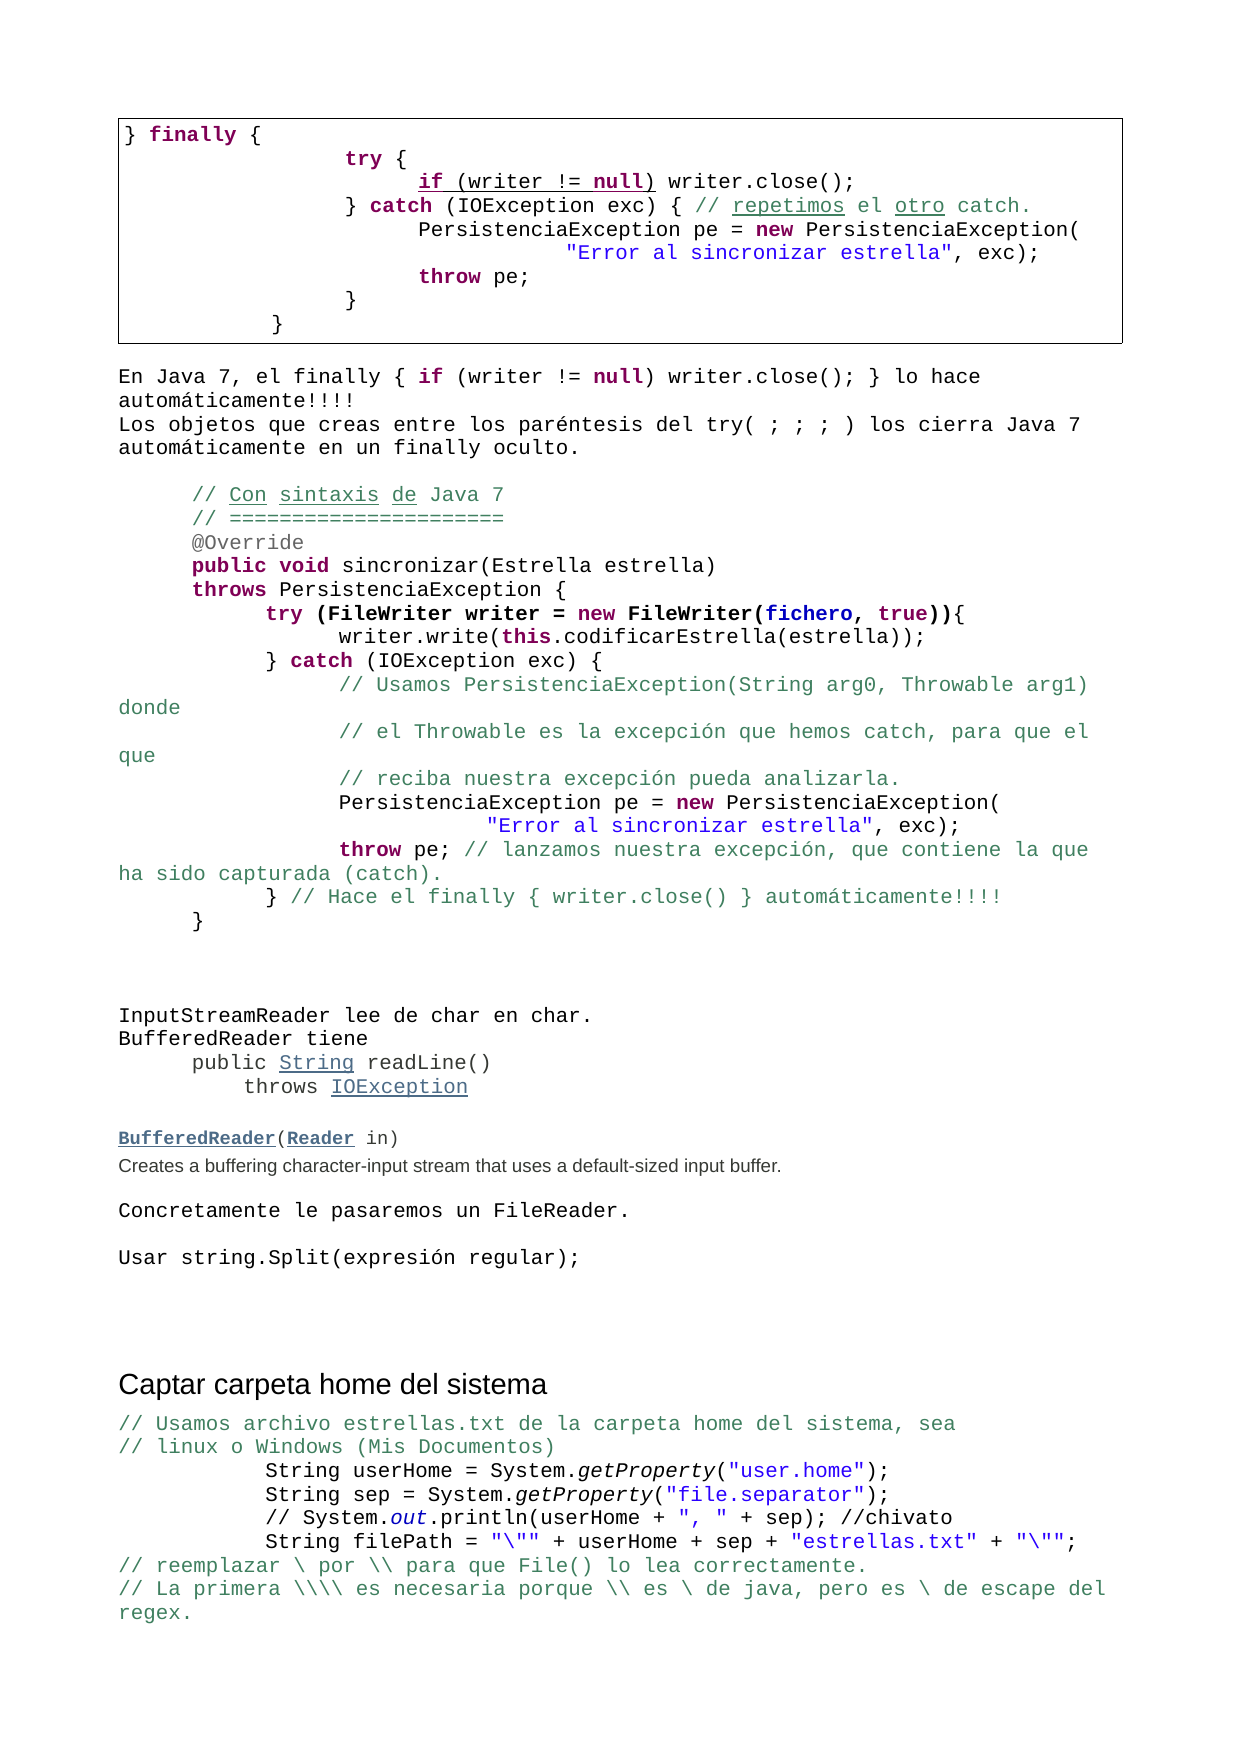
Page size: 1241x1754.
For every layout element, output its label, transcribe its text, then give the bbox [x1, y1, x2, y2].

text writer.write(this.codificarEstrella(estrella)); [118, 626, 1122, 650]
text Usar string.Split(expresión regular); [118, 1247, 1122, 1271]
text Concretamente le pasaremos un FileReader. [118, 1200, 1122, 1223]
text try (FileWriter writer = new FileWriter(fichero, true)){ [118, 603, 1122, 626]
text PersistenciaException pe = new PersistenciaException( [118, 792, 1122, 816]
text "Error al sincronizar estrella", exc); [118, 816, 1122, 839]
subtitle Captar carpeta home del sistema [118, 1367, 1122, 1400]
text public String readLine() [118, 1052, 1122, 1076]
text public void sincronizar(Estrella estrella) [118, 555, 1122, 579]
text // linux o Windows (Mis Documentos) [118, 1436, 1122, 1460]
text throw pe; // lanzamos nuestra excepción, que contiene la que ha sido capturada (catch). [118, 839, 1122, 886]
text throws IOException [118, 1076, 1122, 1099]
text En Java 7, el finally { if (writer != null) writer.close(); } lo hace automáticamente!!!! Los objetos que creas entre los paréntesis del try( ; ; ; ) los cierra Java 7 automáticamente en un finally oculto. [118, 366, 1122, 461]
text // Con sintaxis de Java 7 [118, 484, 1122, 508]
text } // Hace el finally { writer.close() } automáticamente!!!! [118, 886, 1122, 910]
text // reciba nuestra excepción pueda analizarla. [118, 768, 1122, 792]
text throws PersistenciaException { [118, 579, 1122, 603]
text } catch (IOException exc) { [118, 650, 1122, 674]
text // System.out.println(userHome + ", " + sep); //chivato [118, 1507, 1122, 1531]
text // reemplazar \ por \\ para que File() lo lea correctamente. [118, 1555, 1122, 1578]
text InputStreamReader lee de char en char. [118, 1005, 1122, 1028]
text // Usamos archivo estrellas.txt de la carpeta home del sistema, sea [118, 1413, 1122, 1436]
text // ====================== [118, 508, 1122, 532]
text BufferedReader tiene [118, 1028, 1122, 1052]
table_header } finally { try { if (writer != null) writer.close(); } catch (IOException exc) { // repetimos el otro catch. PersistenciaException pe = new PersistenciaException( "Error al sincronizar estrella", exc); throw pe; } } [119, 119, 1122, 342]
text Creates a buffering character-input stream that uses a default-sized input buffer. [118, 1155, 1122, 1176]
text String filePath = "\"" + userHome + sep + "estrellas.txt" + "\""; [118, 1531, 1122, 1555]
text BufferedReader(Reader in) [118, 1129, 1122, 1150]
text String sep = System.getProperty("file.separator"); [118, 1484, 1122, 1507]
text // el Throwable es la excepción que hemos catch, para que el que [118, 721, 1122, 768]
text // La primera \\\\ es necesaria porque \\ es \ de java, pero es \ de escape del regex. [118, 1578, 1122, 1626]
text } [118, 910, 1122, 934]
text @Override [118, 532, 1122, 555]
text String userHome = System.getProperty("user.home"); [118, 1460, 1122, 1484]
text // Usamos PersistenciaException(String arg0, Throwable arg1) donde [118, 674, 1122, 721]
